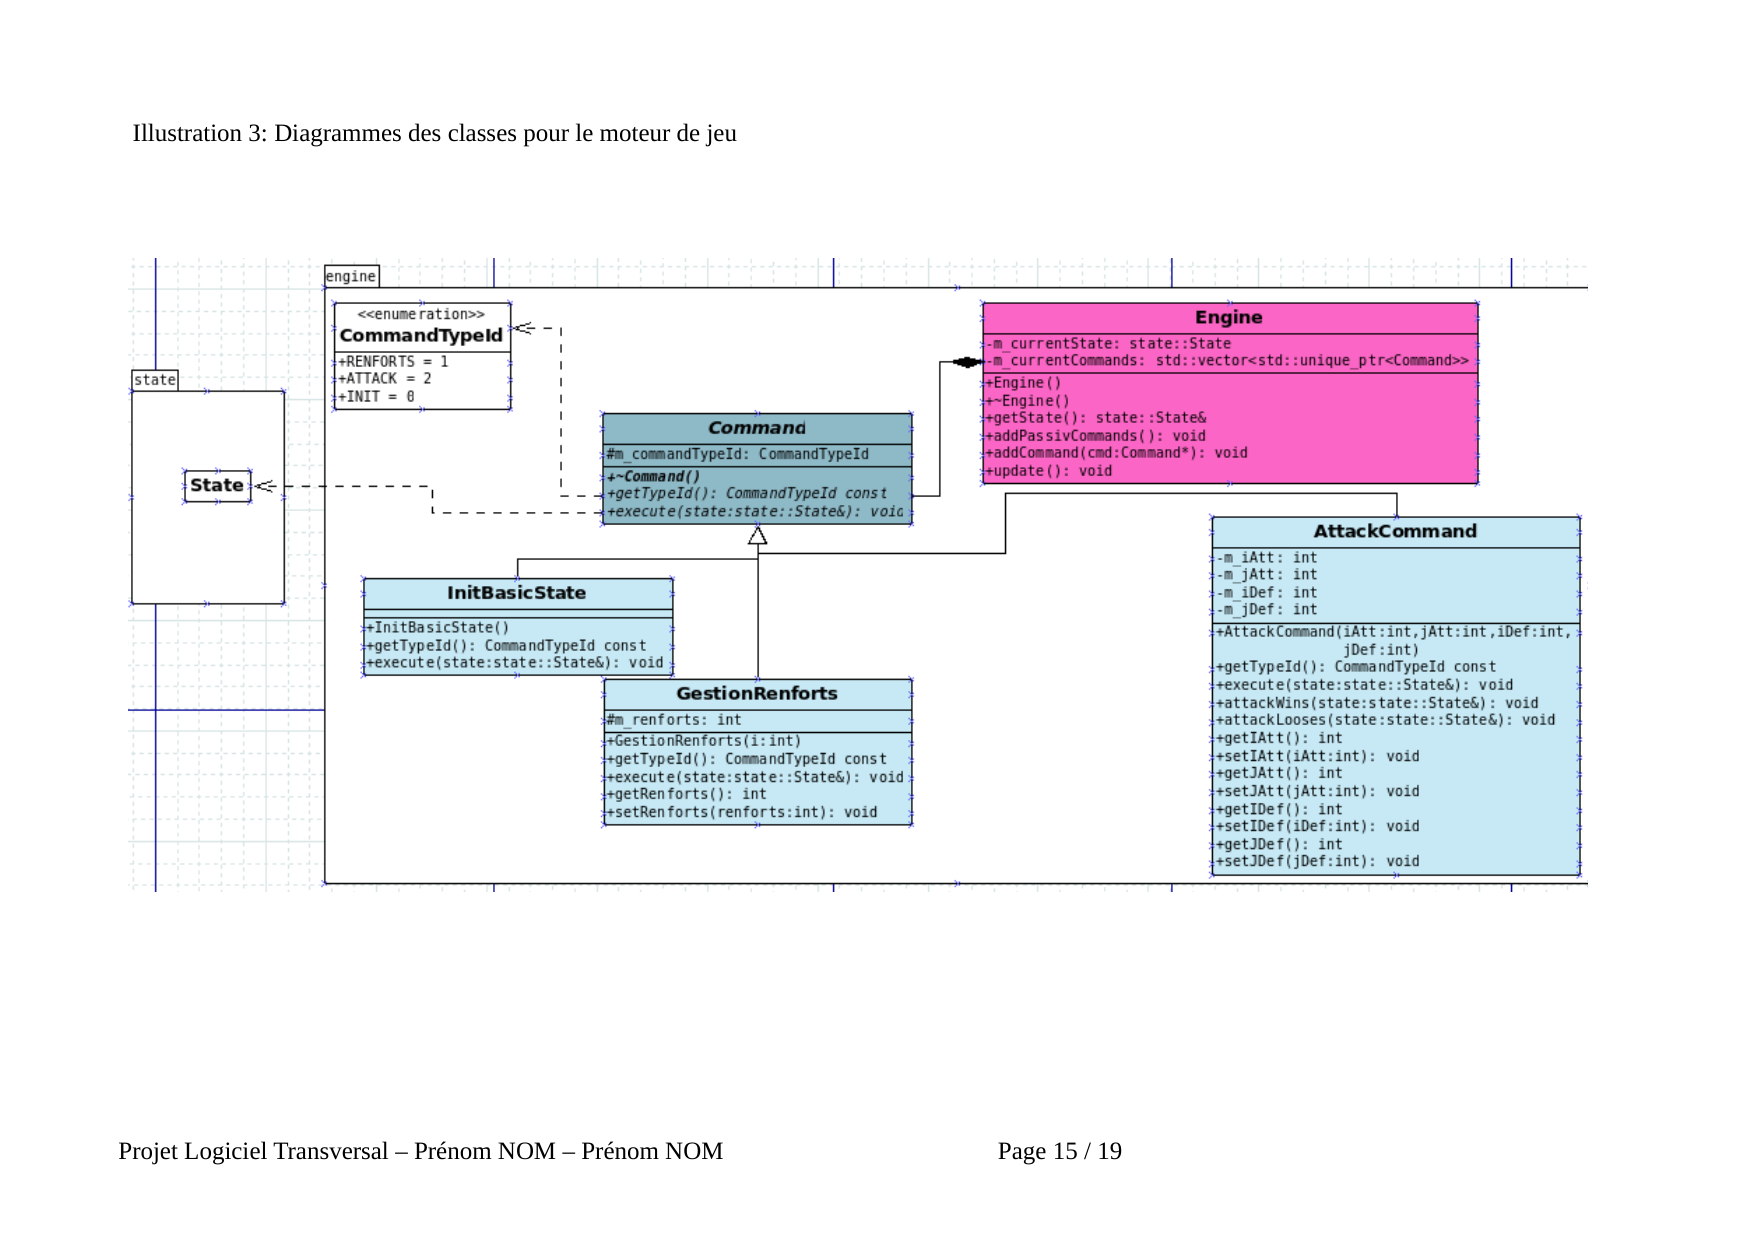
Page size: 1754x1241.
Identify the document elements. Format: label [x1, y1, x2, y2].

picture [128, 258, 1588, 892]
